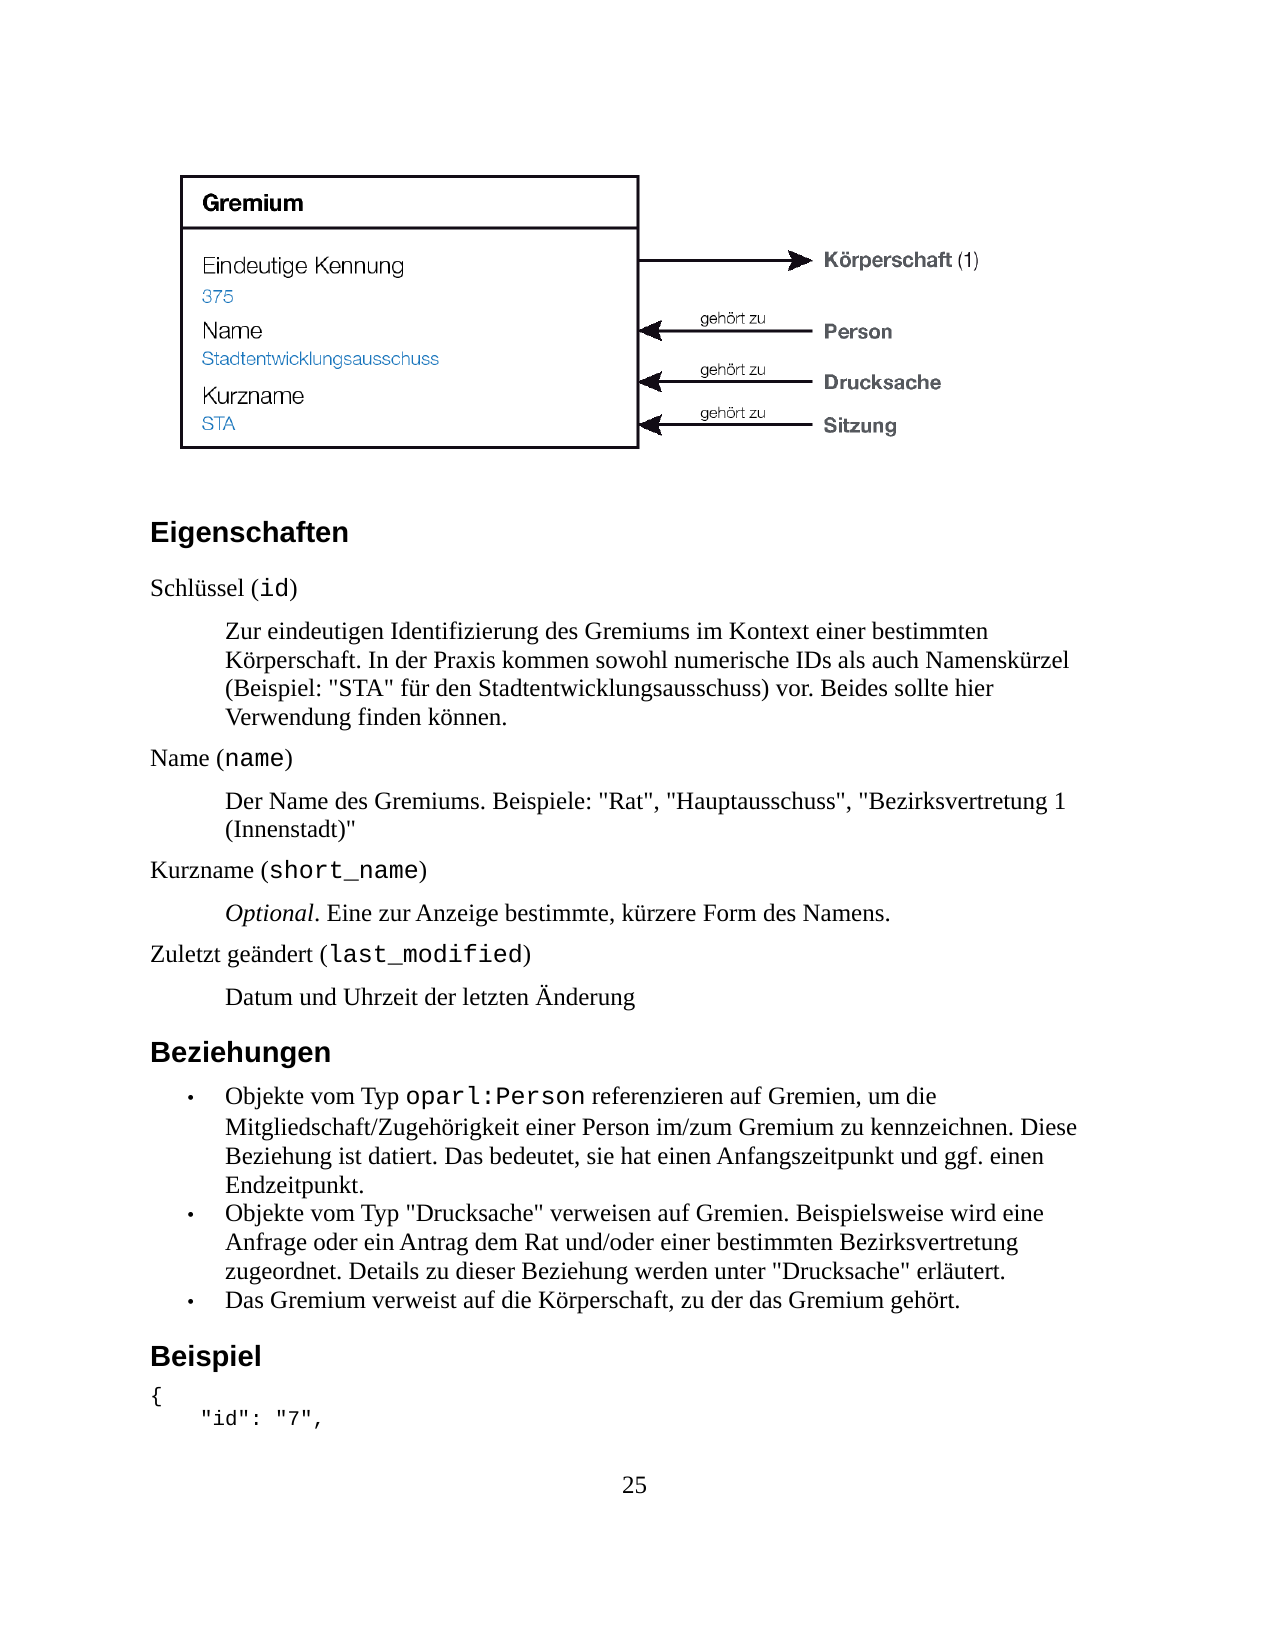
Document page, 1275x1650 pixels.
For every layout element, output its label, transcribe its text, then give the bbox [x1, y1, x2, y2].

text Datum und Uhrzeit der letzten Änderung [225, 982, 1125, 1010]
list Objekte vom Typ "Drucksache" verweisen auf Gremien. Beispielsweise wird eine Anfrage oder ein Antrag dem Rat und/oder einer bestimmten Bezirksvertretung zugeordnet. Details zu dieser Beziehung werden unter "Drucksache" erläutert. [187, 1198, 1125, 1285]
subtitle Eigenschaften [150, 515, 1125, 549]
list Objekte vom Typ oparl:Person referenzieren auf Gremien, um die Mitgliedschaft/Zugehörigkeit einer Person im/zum Gremium zu kennzeichnen. Diese Beziehung ist datiert. Das bedeutet, sie hat einen Anfangszeitpunkt und ggf. einen Endzeitpunkt. [187, 1081, 1125, 1198]
text Zuletzt geändert (last_modified) [150, 939, 1125, 970]
subtitle Beispiel [150, 1338, 1125, 1372]
text Schlüssel (id) [150, 573, 1125, 604]
text "id": "7", [150, 1408, 1125, 1432]
picture [150, 150, 992, 482]
text Name (name) [150, 743, 1125, 774]
list Das Gremium verweist auf die Körperschaft, zu der das Gremium gehört. [187, 1285, 1125, 1313]
text { [150, 1384, 1125, 1408]
text Der Name des Gremiums. Beispiele: "Rat", "Hauptausschuss", "Bezirksvertretung 1 (Innenstadt)" [225, 786, 1125, 843]
subtitle Beziehungen [150, 1035, 1125, 1069]
text Zur eindeutigen Identifizierung des Gremiums im Kontext einer bestimmten Körperschaft. In der Praxis kommen sowohl numerische IDs als auch Namenskürzel (Beispiel: "STA" für den Stadtentwicklungsausschuss) vor. Beides sollte hier Verwendung finden können. [225, 616, 1125, 731]
text Kurzname (short_name) [150, 855, 1125, 886]
text Optional. Eine zur Anzeige bestimmte, kürzere Form des Namens. [225, 898, 1125, 927]
